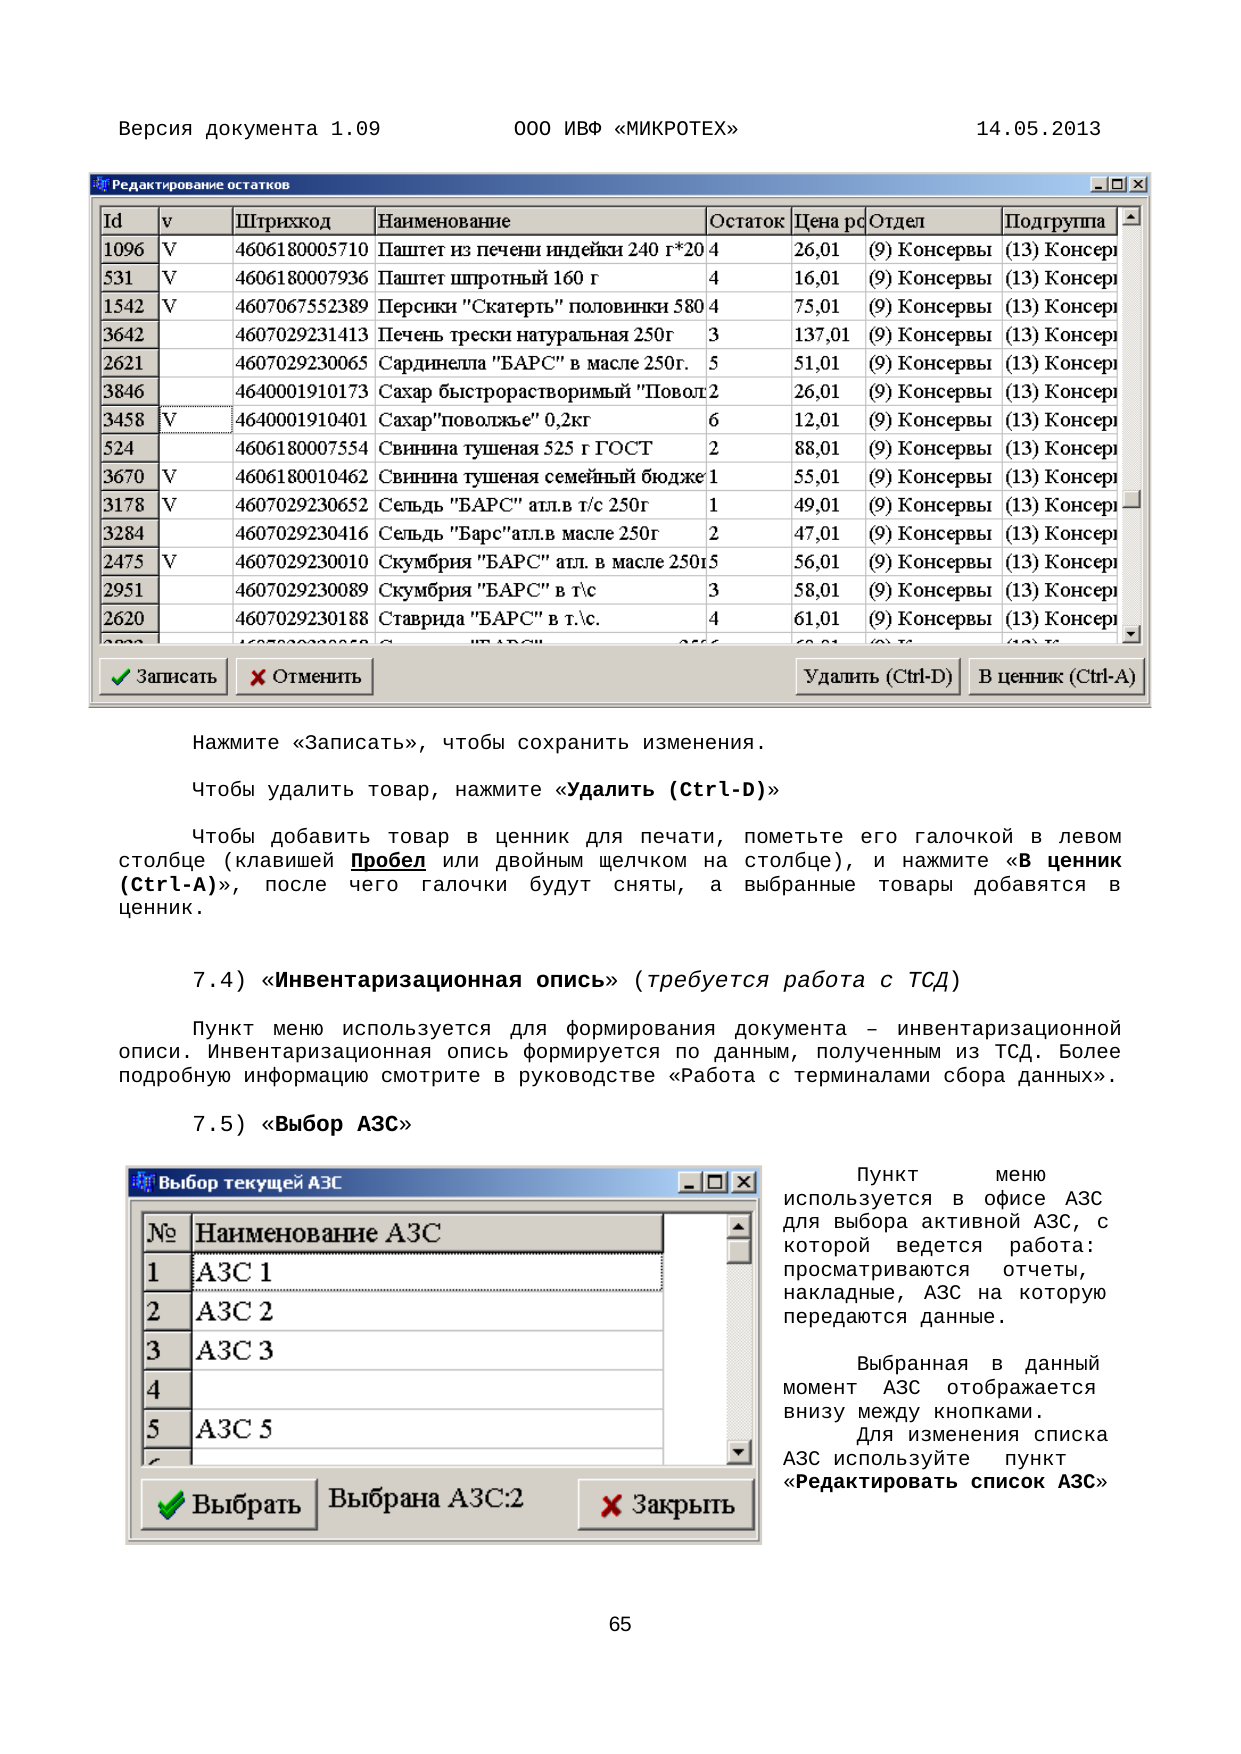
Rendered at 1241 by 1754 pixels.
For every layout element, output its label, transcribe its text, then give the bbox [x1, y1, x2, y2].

text Пункт меню используется для формирования документа – инвентаризационной описи. Инвентаризационная опись формируется по данным, полученным из ТСД. Более подробную информацию смотрите в руководстве «Работа с терминалами сбора данных». [118, 1018, 1122, 1089]
text Чтобы добавить товар в ценник для печати, пометьте его галочкой в левом столбце (клавишей Пробел или двойным щелчком на столбце), и нажмите «В ценник (Ctrl-A)», после чего галочки будут сняты, а выбранные товары добавятся в ценник. [118, 826, 1122, 921]
picture [88, 171, 1152, 708]
picture [124, 1165, 763, 1545]
text Чтобы удалить товар, нажмите «Удалить (Ctrl-D)» [118, 779, 1122, 803]
text Пункт меню используется в офисе АЗС для выбора активной АЗС, с которой ведется работа: просматриваются отчеты, накладные, АЗС на которую передаются данные. [118, 1164, 1122, 1330]
text Нажмите «Записать», чтобы сохранить изменения. [118, 732, 1122, 755]
text Выбранная в данный момент АЗС отображается внизу между кнопками. [763, 1353, 1122, 1424]
text 7.5) «Выбор АЗС» [118, 1112, 1122, 1138]
text 7.4) «Инвентаризационная опись» (требуется работа с ТСД) [118, 968, 1122, 994]
text Для изменения списка АЗС используйте пункт «Редактировать список АЗС» [763, 1424, 1122, 1495]
